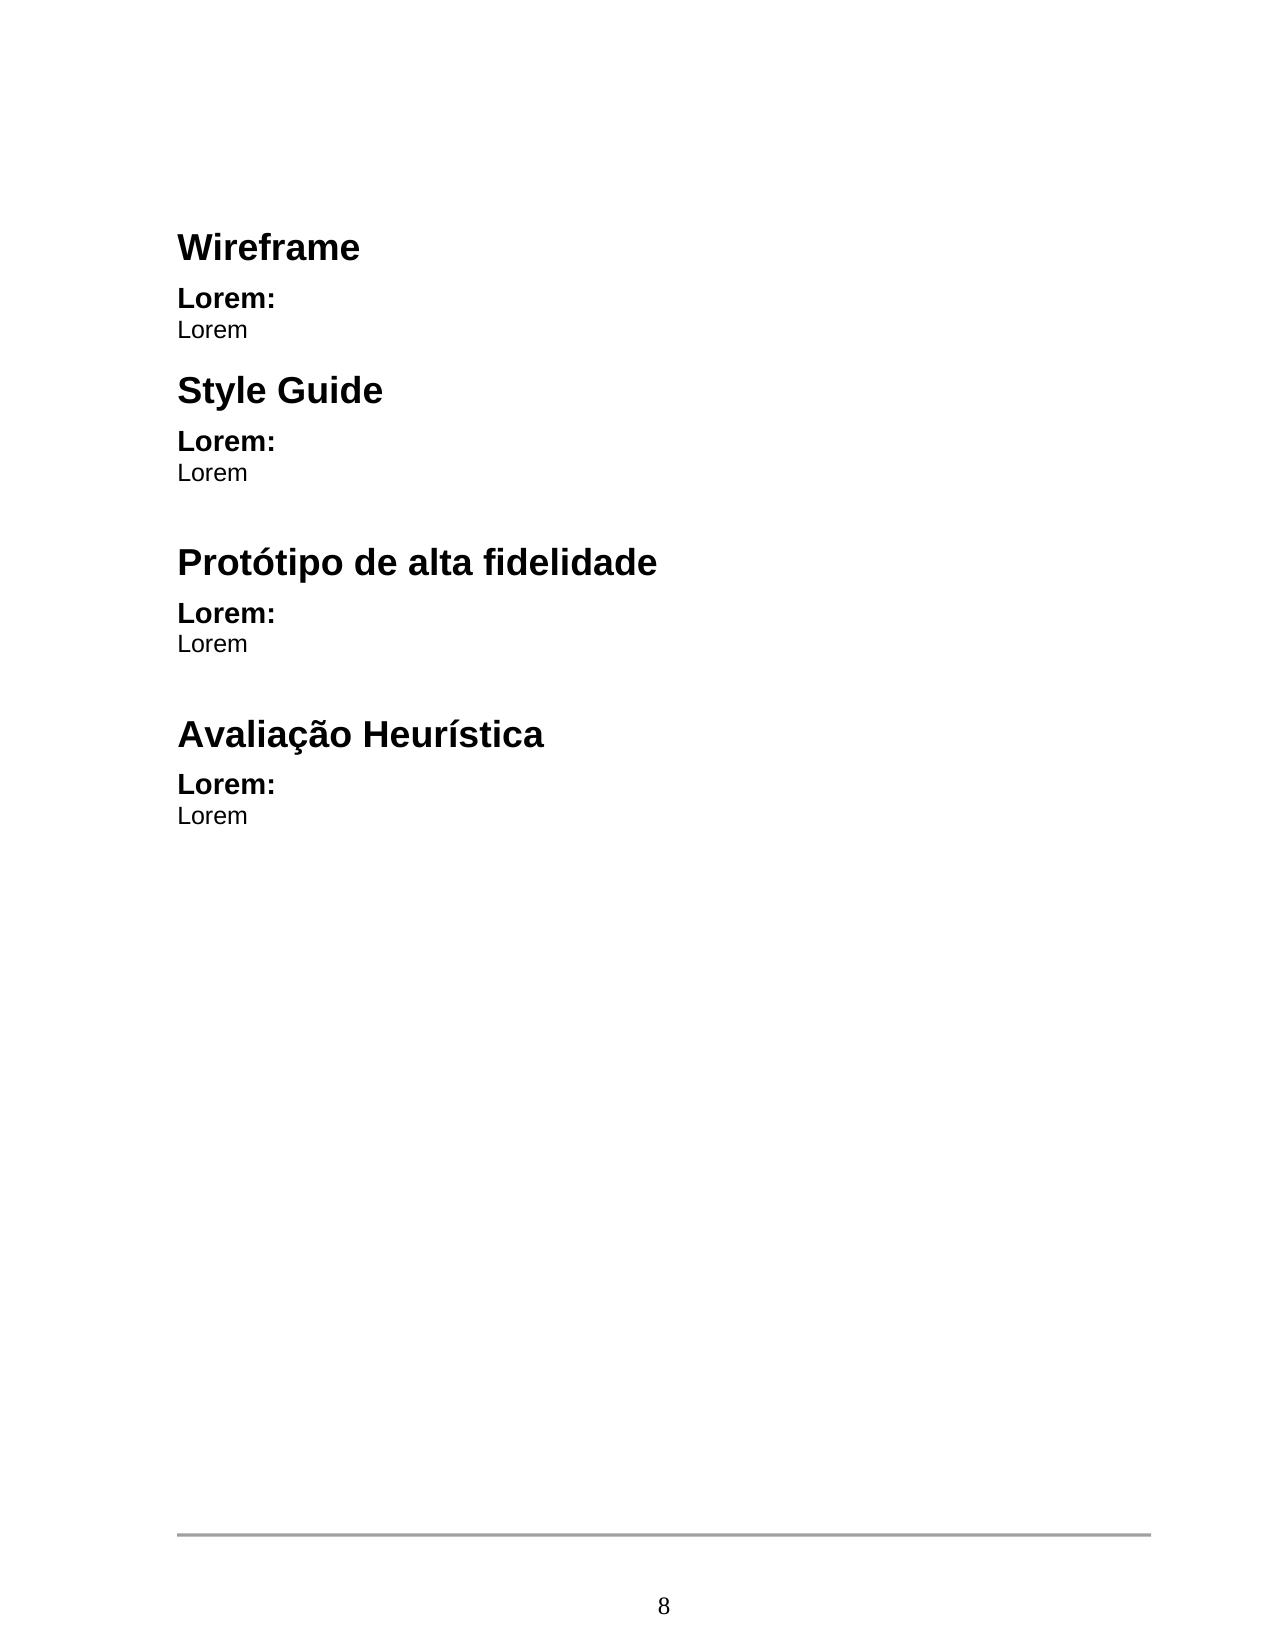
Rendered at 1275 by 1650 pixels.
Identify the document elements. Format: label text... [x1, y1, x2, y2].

subtitle Style Guide [177, 368, 1151, 412]
text Lorem [177, 315, 1151, 343]
text Lorem: [177, 596, 1151, 629]
text Lorem: [177, 424, 1151, 458]
text Lorem [177, 629, 1151, 658]
text Lorem: [177, 281, 1151, 315]
text Lorem: [177, 767, 1151, 801]
subtitle Wireframe [177, 226, 1151, 269]
subtitle Protótipo de alta fidelidade [177, 540, 1151, 583]
subtitle Avaliação Heurística [177, 712, 1151, 755]
text Lorem [177, 801, 1151, 830]
text Lorem [177, 458, 1151, 486]
